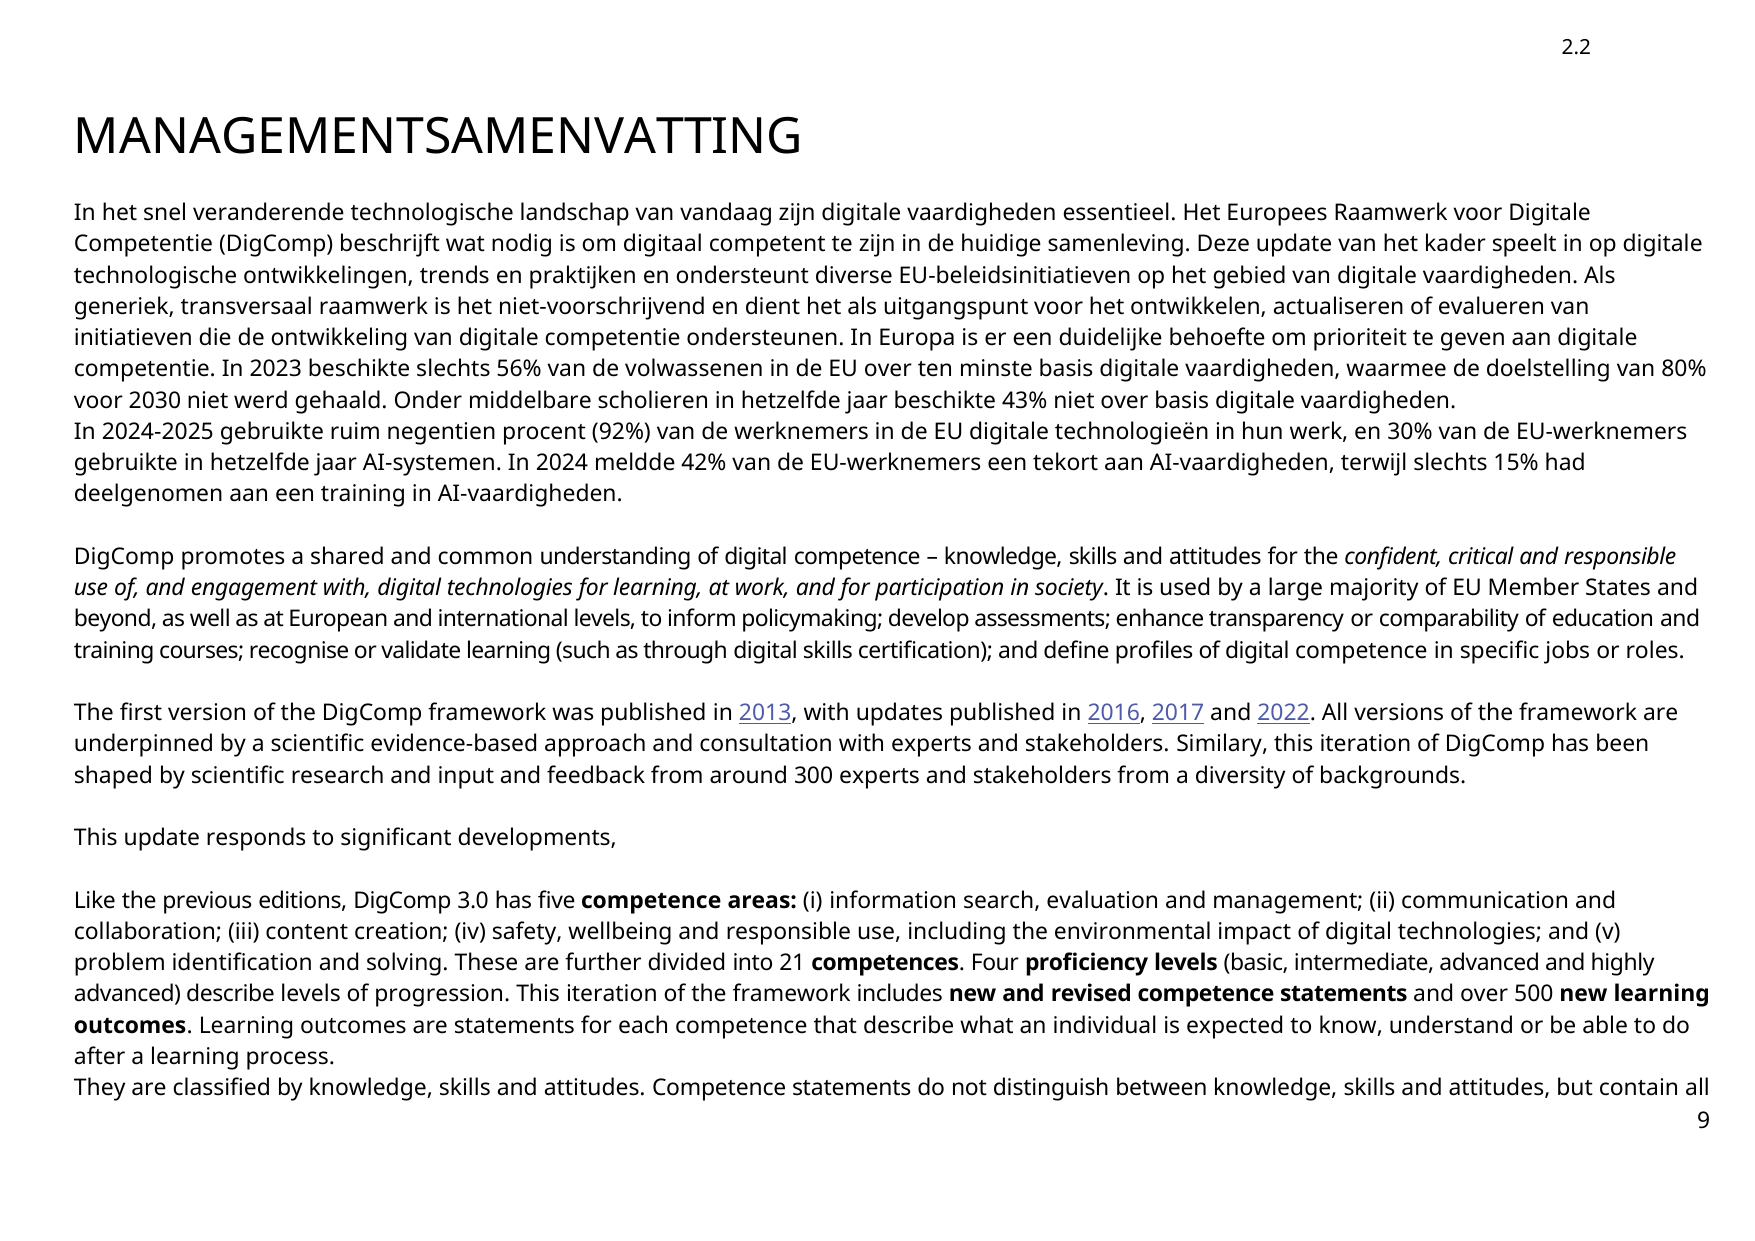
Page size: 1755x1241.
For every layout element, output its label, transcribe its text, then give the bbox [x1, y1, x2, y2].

text The first version of the DigComp framework was published in 2013, with updates published in 2016, 2017 and 2022. All versions of the framework are underpinned by a scientific evidence-based approach and consultation with experts and stakeholders. Similary, this iteration of DigComp has been shaped by scientific research and input and feedback from around 300 experts and stakeholders from a diversity of backgrounds. [74, 696, 1710, 790]
text In het snel veranderende technologische landschap van vandaag zijn digitale vaardigheden essentieel. Het Europees Raamwerk voor Digitale Competentie (DigComp) beschrijft wat nodig is om digitaal competent te zijn in de huidige samenleving. Deze update van het kader speelt in op digitale technologische ontwikkelingen, trends en praktijken en ondersteunt diverse EU-beleidsinitiatieven op het gebied van digitale vaardigheden. Als generiek, transversaal raamwerk is het niet-voorschrijvend en dient het als uitgangspunt voor het ontwikkelen, actualiseren of evalueren van initiatieven die de ontwikkeling van digitale competentie ondersteunen. In Europa is er een duidelijke behoefte om prioriteit te geven aan digitale competentie. In 2023 beschikte slechts 56% van de volwassenen in de EU over ten minste basis digitale vaardigheden, waarmee de doelstelling van 80% voor 2030 niet werd gehaald. Onder middelbare scholieren in hetzelfde jaar beschikte 43% niet over basis digitale vaardigheden. [74, 196, 1710, 415]
text They are classified by knowledge, skills and attitudes. Competence statements do not distinguish between knowledge, skills and attitudes, but contain all [74, 1071, 1710, 1102]
text DigComp promotes a shared and common understanding of digital competence – knowledge, skills and attitudes for the confident, critical and responsible use of, and engagement with, digital technologies for learning, at work, and for participation in society. It is used by a large majority of EU Member States and beyond, as well as at European and international levels, to inform policymaking; develop assessments; enhance transparency or comparability of education and training courses; recognise or validate learning (such as through digital skills certification); and define profiles of digital competence in specific jobs or roles. [74, 540, 1710, 665]
text This update responds to significant developments, [74, 821, 1710, 852]
subtitle MANAGEMENTSAMENVATTING [74, 99, 1710, 168]
text Like the previous editions, DigComp 3.0 has five competence areas: (i) information search, evaluation and management; (ii) communication and collaboration; (iii) content creation; (iv) safety, wellbeing and responsible use, including the environmental impact of digital technologies; and (v) problem identification and solving. These are further divided into 21 competences. Four proficiency levels (basic, intermediate, advanced and highly advanced) describe levels of progression. This iteration of the framework includes new and revised competence statements and over 500 new learning outcomes. Learning outcomes are statements for each competence that describe what an individual is expected to know, understand or be able to do after a learning process. [74, 884, 1710, 1071]
text In 2024-2025 gebruikte ruim negentien procent (92%) van de werknemers in de EU digitale technologieën in hun werk, en 30% van de EU-werknemers gebruikte in hetzelfde jaar AI-systemen. In 2024 meldde 42% van de EU-werknemers een tekort aan AI-vaardigheden, terwijl slechts 15% had deelgenomen aan een training in AI-vaardigheden. [74, 415, 1710, 509]
